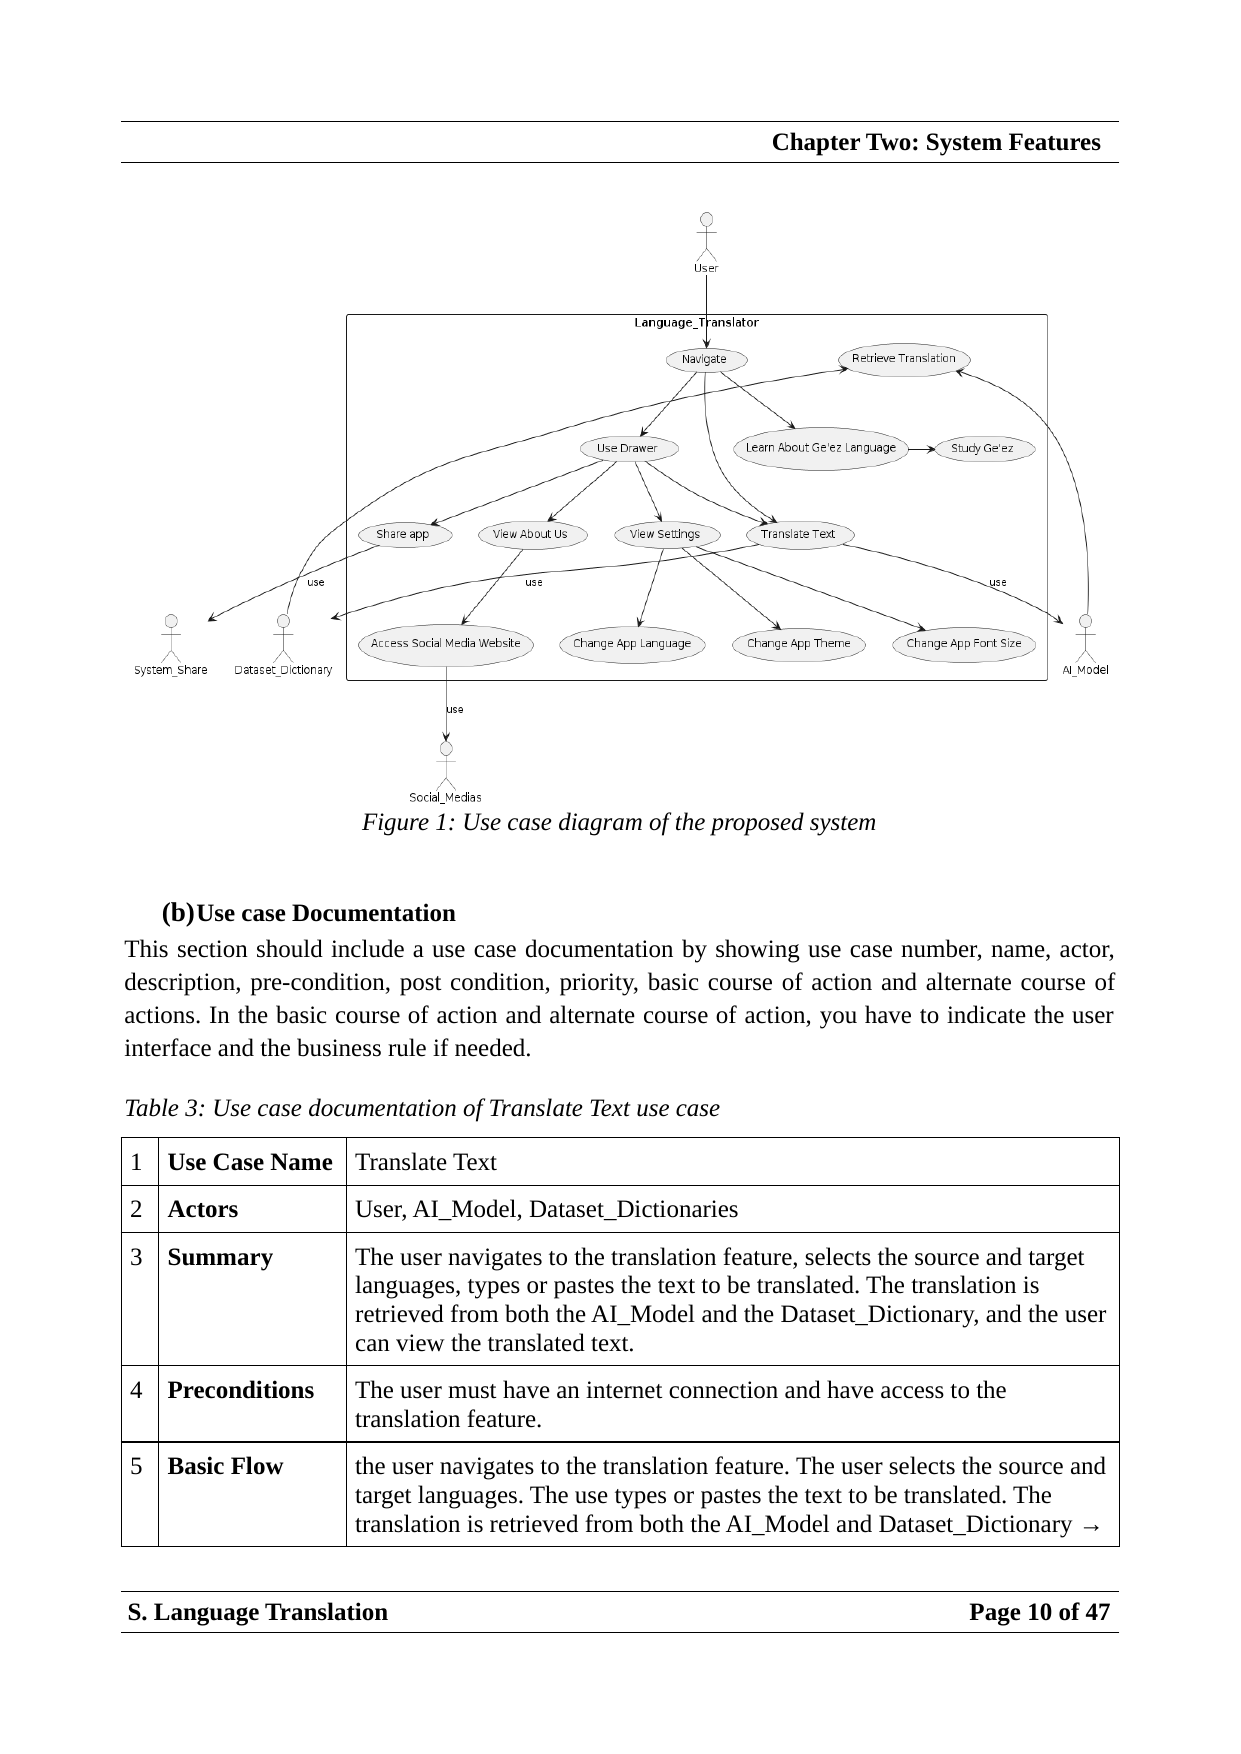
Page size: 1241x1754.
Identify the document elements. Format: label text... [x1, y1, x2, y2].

text This section should include a use case documentation by showing use case number, name, actor, description, pre-condition, post condition, priority, basic course of action and alternate course of actions. In the basic course of action and alternate course of action, you have to indicate the user interface and the business rule if needed. [121, 931, 1119, 1062]
table_header 1 [122, 1138, 158, 1184]
table_cell Basic Flow [159, 1443, 346, 1546]
picture [129, 207, 1112, 807]
text Figure 1: Use case diagram of the proposed system [124, 807, 1116, 838]
table_cell 3 [122, 1233, 158, 1365]
table_cell Actors [159, 1186, 346, 1232]
table_cell Summary [159, 1233, 346, 1365]
text Table 3: Use case documentation of Translate Text use case [121, 1090, 1119, 1125]
table_cell 2 [122, 1186, 158, 1232]
table_cell The user navigates to the translation feature, selects the source and target languages, types or pastes the text to be translated. The translation is retrieved from both the AI_Model and the Dataset_Dictionary, and the user can view the translated text. [347, 1233, 1119, 1365]
table_header Translate Text [347, 1138, 1119, 1184]
table_cell Preconditions [159, 1366, 346, 1441]
subtitle Use case Documentation [159, 893, 1119, 931]
table_cell 4 [122, 1366, 158, 1441]
table_cell 5 [122, 1443, 158, 1546]
table_cell User, AI_Model, Dataset_Dictionaries [347, 1186, 1119, 1232]
table_cell The user must have an internet connection and have access to the translation feature. [347, 1366, 1119, 1441]
table_header Use Case Name [159, 1138, 346, 1184]
table_cell the user navigates to the translation feature. The user selects the source and target languages. The use types or pastes the text to be translated. The translation is retrieved from both the AI_Model and Dataset_Dictionary → [347, 1443, 1119, 1546]
